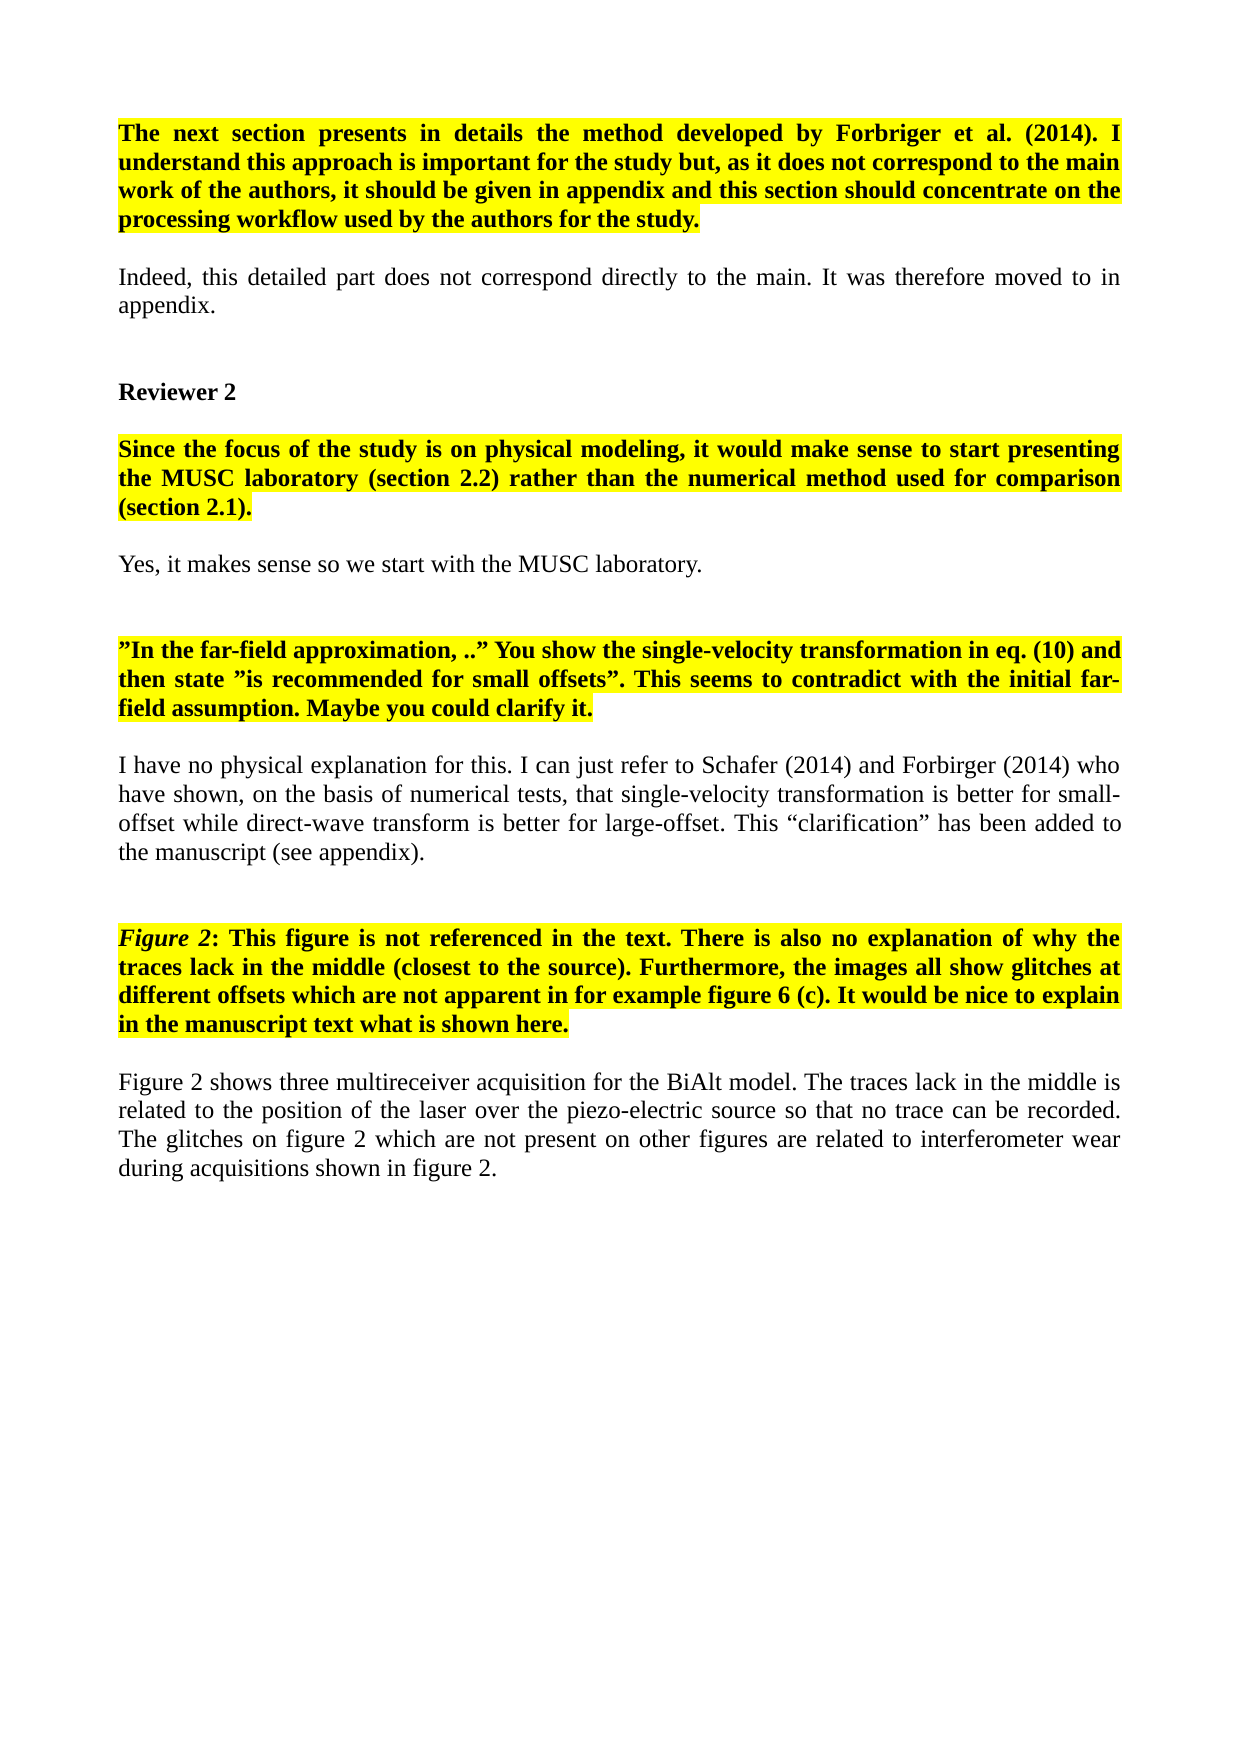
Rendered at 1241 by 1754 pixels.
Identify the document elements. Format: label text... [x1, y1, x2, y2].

text Reviewer 2 [118, 377, 1122, 406]
text I have no physical explanation for this. I can just refer to Schafer (2014) and Forbirger (2014) who have shown, on the basis of numerical tests, that single-velocity transformation is better for small-offset while direct-wave transform is better for large-offset. This “clarification” has been added to the manuscript (see appendix). [118, 751, 1122, 866]
text Indeed, this detailed part does not correspond directly to the main. It was therefore moved to in appendix. [118, 262, 1122, 319]
text ”In the far-field approximation, ..” You show the single-velocity transformation in eq. (10) and then state ”is recommended for small offsets”. This seems to contradict with the initial far-field assumption. Maybe you could clarify it. [118, 636, 1122, 722]
text Figure 2 shows three multireceiver acquisition for the BiAlt model. The traces lack in the middle is related to the position of the laser over the piezo-electric source so that no trace can be recorded. The glitches on figure 2 which are not present on other figures are related to interferometer wear during acquisitions shown in figure 2. [118, 1067, 1122, 1182]
text Yes, it makes sense so we start with the MUSC laboratory. [118, 549, 1122, 578]
text Since the focus of the study is on physical modeling, it would make sense to start presenting the MUSC laboratory (section 2.2) rather than the numerical method used for comparison (section 2.1). [118, 434, 1122, 521]
text Figure 2: This figure is not referenced in the text. There is also no explanation of why the traces lack in the middle (closest to the source). Furthermore, the images all show glitches at different offsets which are not apparent in for example figure 6 (c). It would be nice to explain in the manuscript text what is shown here. [118, 923, 1122, 1038]
text The next section presents in details the method developed by Forbriger et al. (2014). I understand this approach is important for the study but, as it does not correspond to the main work of the authors, it should be given in appendix and this section should concentrate on the processing workflow used by the authors for the study. [118, 118, 1122, 233]
